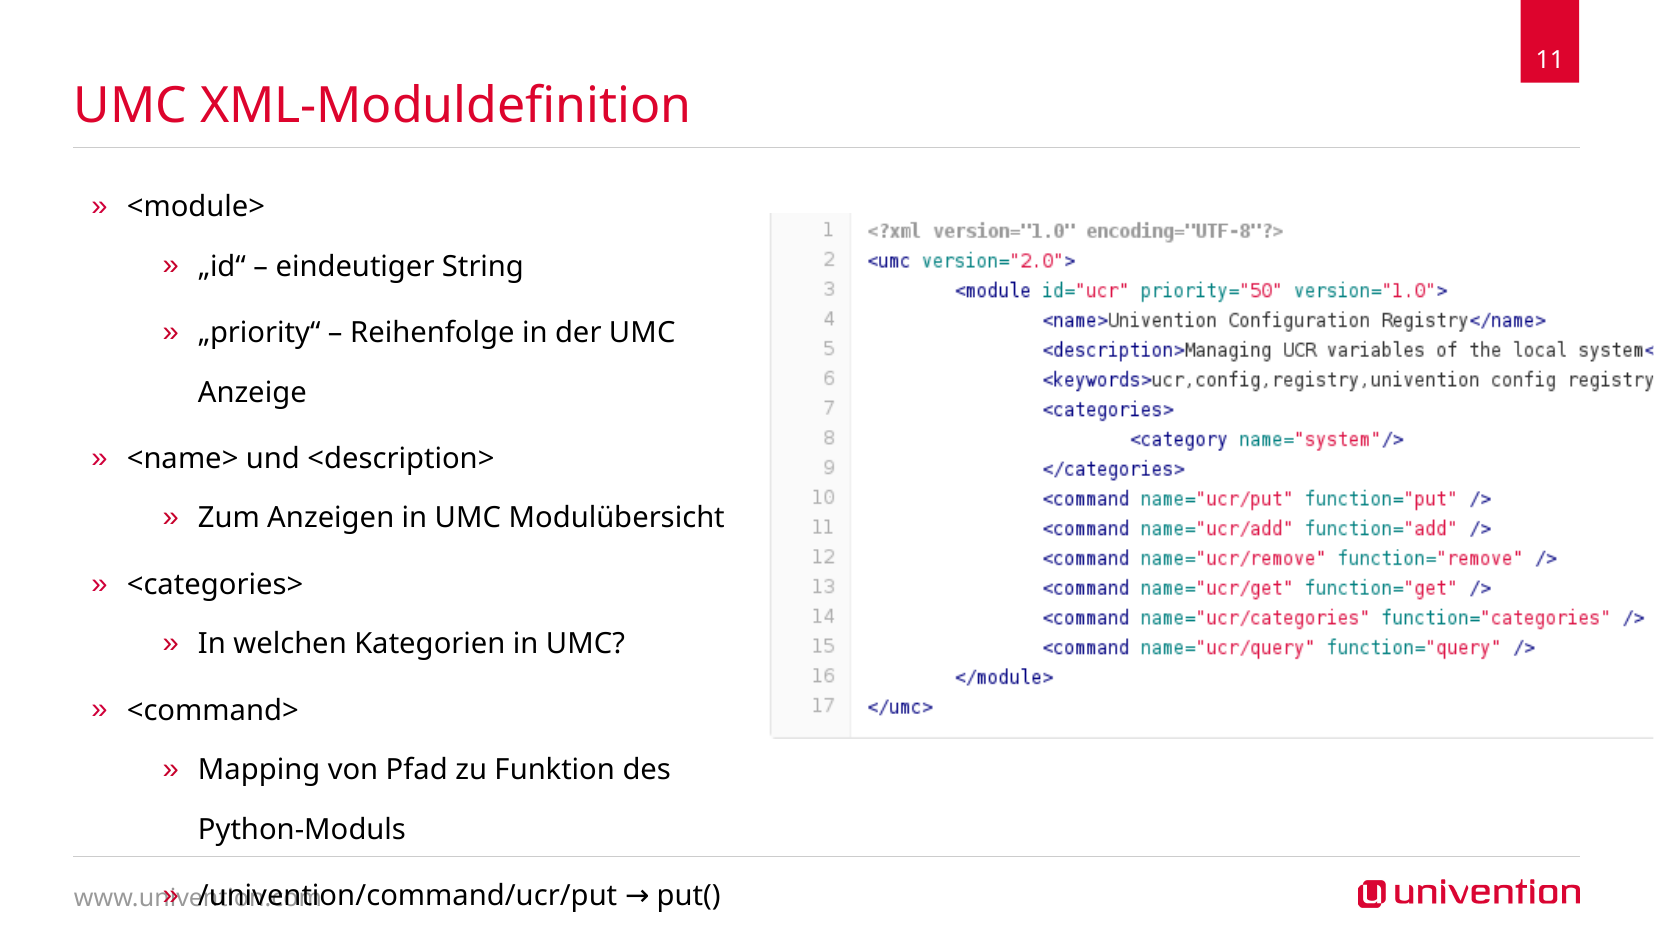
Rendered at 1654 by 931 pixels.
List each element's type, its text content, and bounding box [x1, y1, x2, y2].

picture [767, 213, 1654, 739]
picture [1358, 879, 1580, 908]
title UMC XML-Moduldefinition [73, 59, 1580, 148]
list <module> „id“ – eindeutiger String „priority“ – Reihenfolge in der UMC Anzeige <name> und <description> Zum Anzeigen in UMC Modulübersicht <categories> In welchen Kategorien in UMC? <command> Mapping von Pfad zu Funktion des Python-Moduls /univention/command/ucr/put → put() /univention/upload/ucr/put → put() [73, 165, 768, 886]
